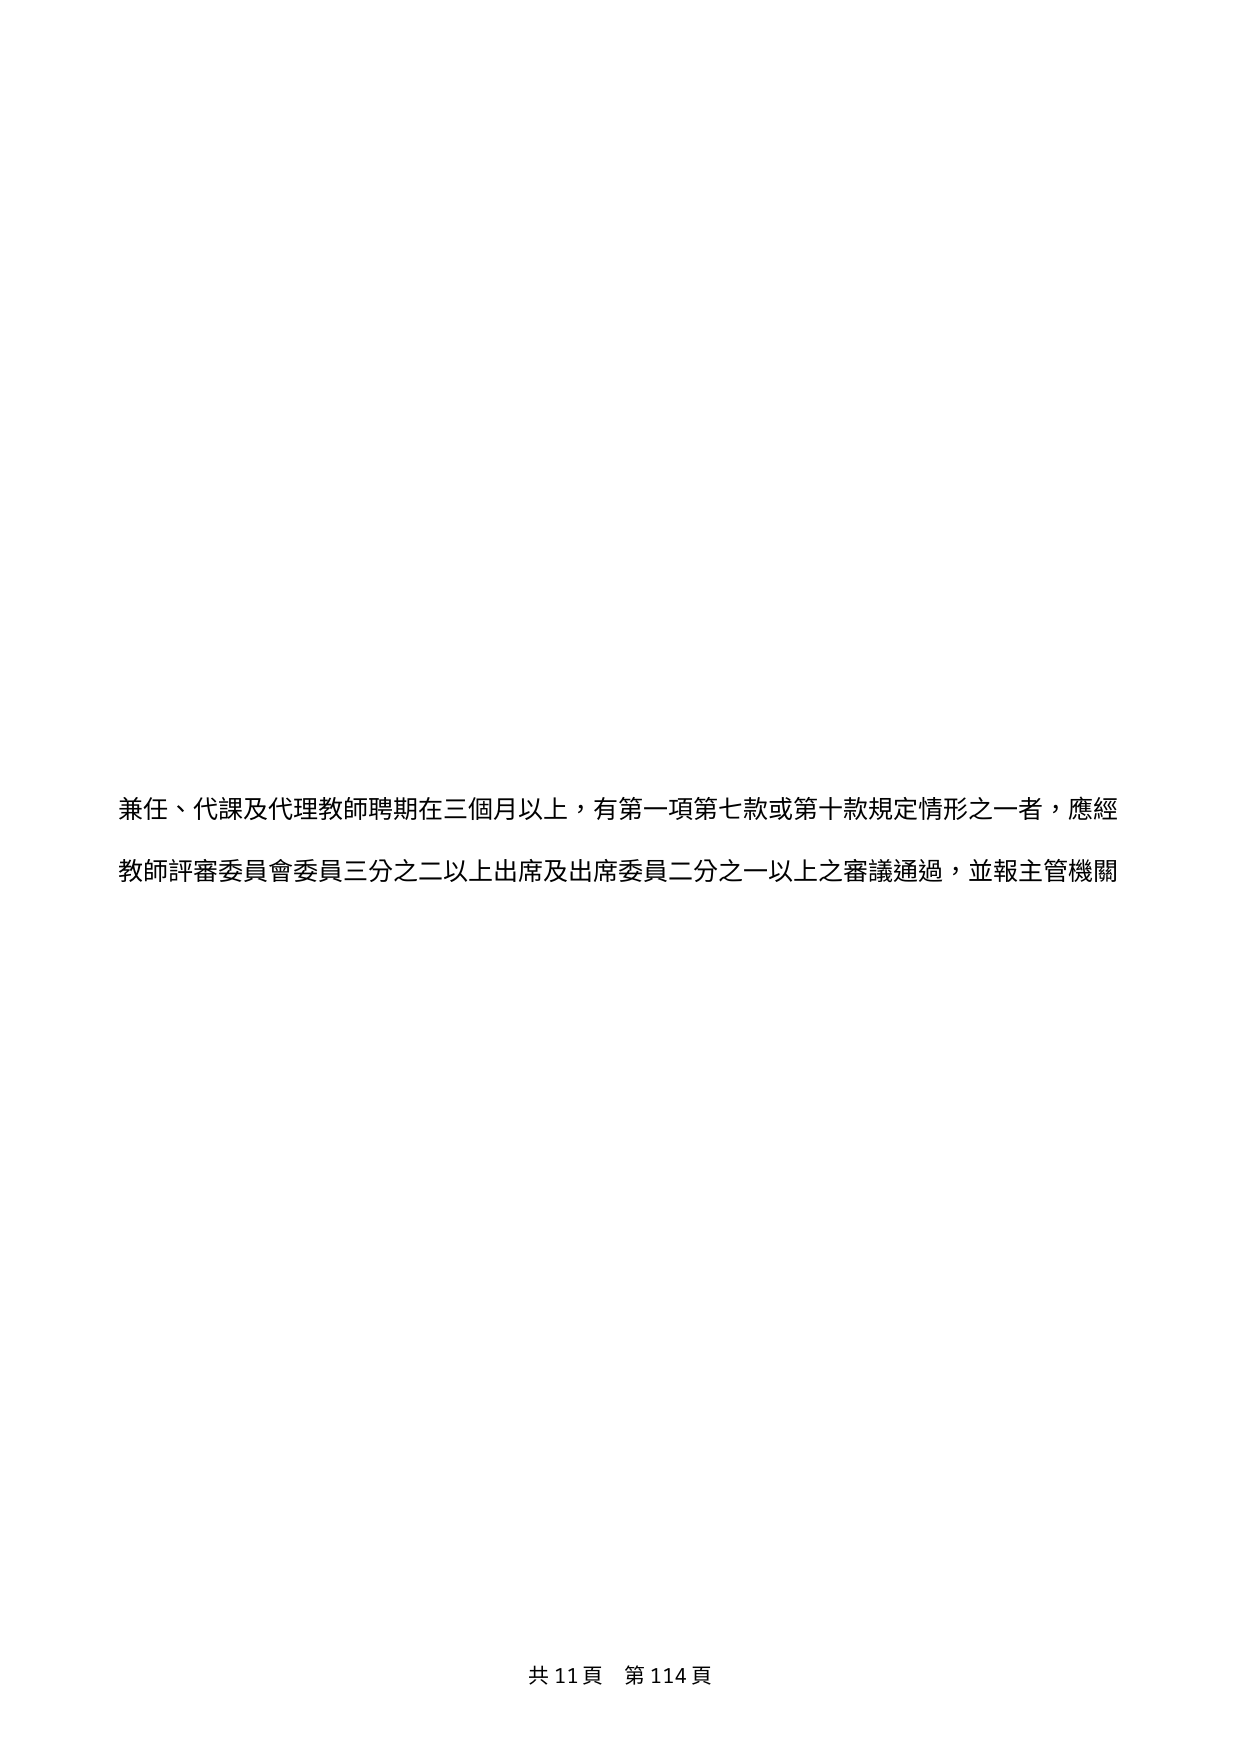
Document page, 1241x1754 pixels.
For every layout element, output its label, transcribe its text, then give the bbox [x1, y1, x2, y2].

text 兼任、代課及代理教師聘期在三個月以上，有第一項第七款或第十款規定情形之一者，應經教師評審委員會委員三分之二以上出席及出席委員二分之一以上之審議通過，並報主管機關 [118, 766, 1122, 891]
